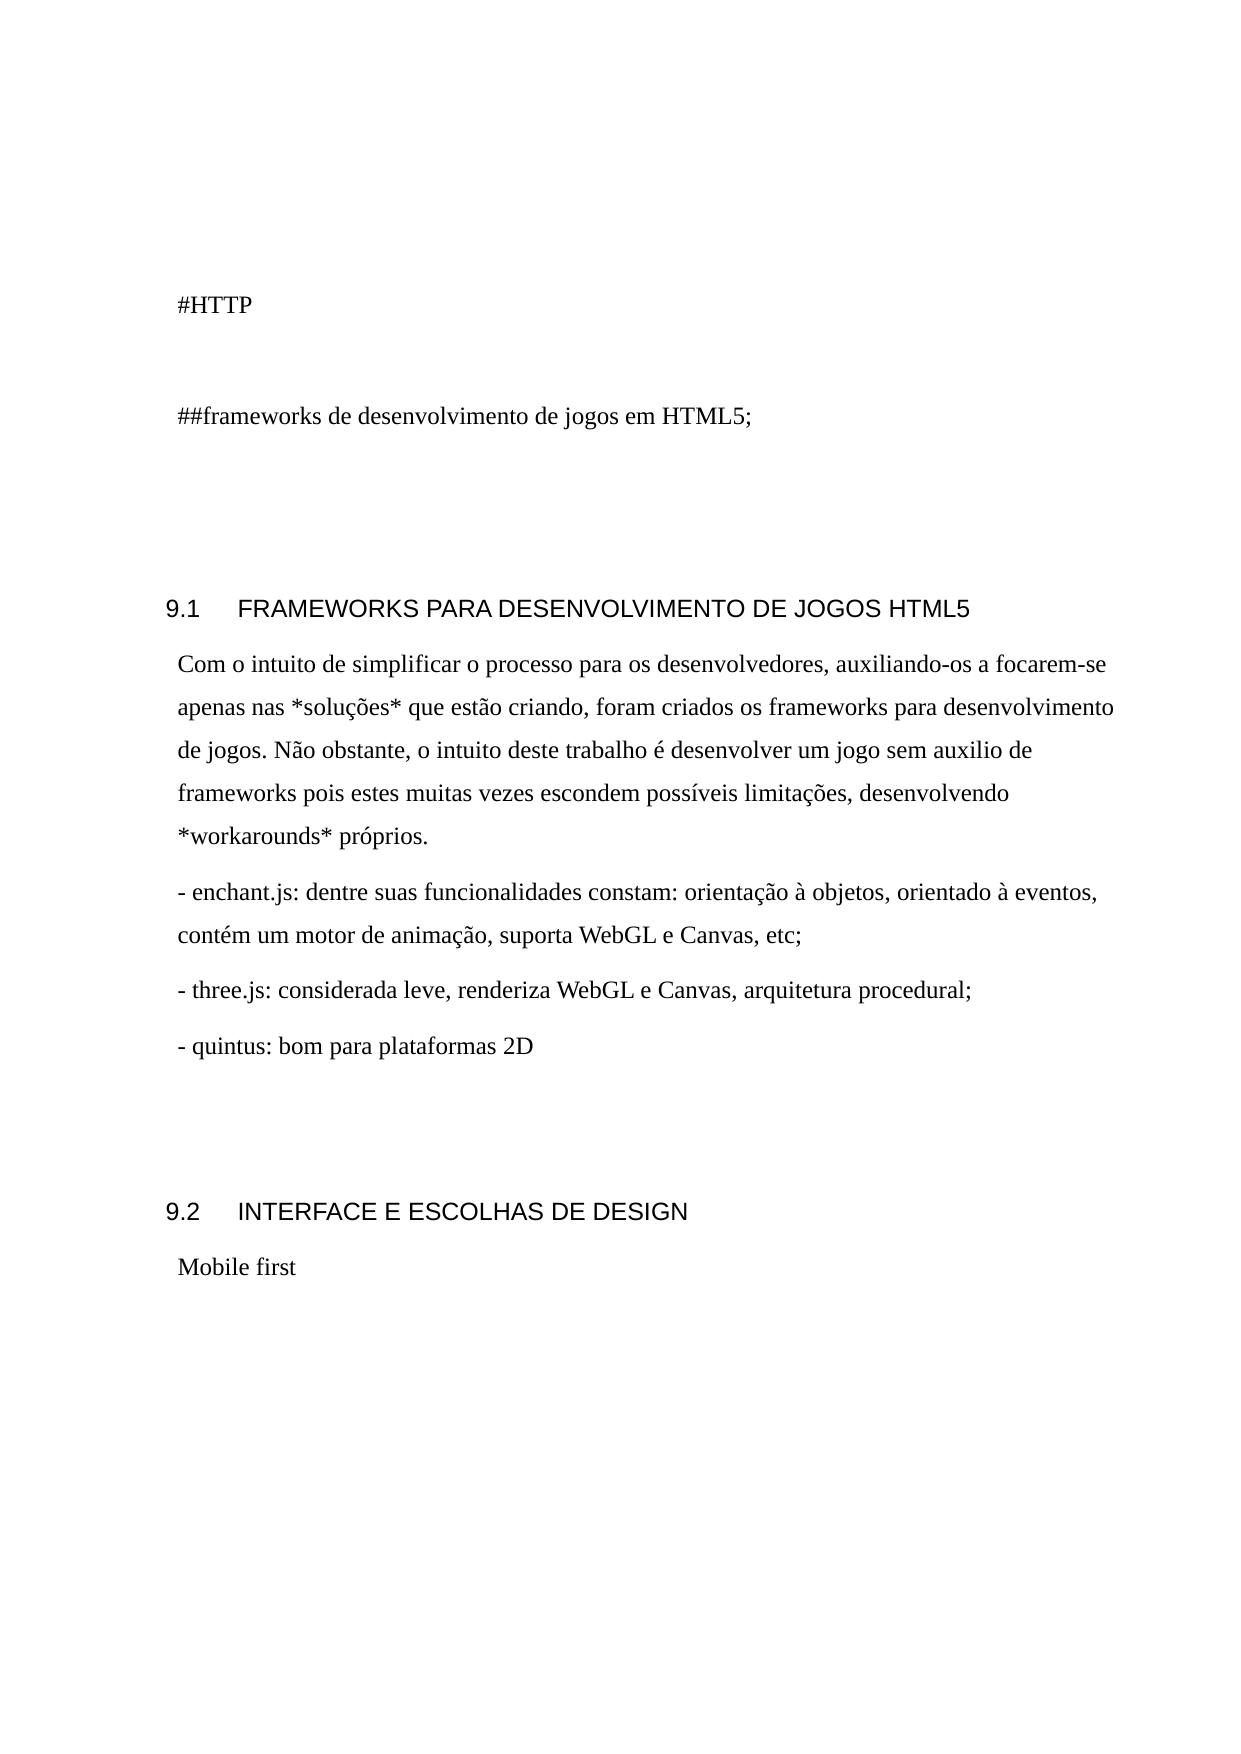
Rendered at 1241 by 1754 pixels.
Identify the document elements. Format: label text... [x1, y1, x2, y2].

text #HTTP [177, 290, 1122, 319]
text Com o intuito de simplificar o processo para os desenvolvedores, auxiliando-os a focarem-se apenas nas *soluções* que estão criando, foram criados os frameworks para desenvolvimento de jogos. Não obstante, o intuito deste trabalho é desenvolver um jogo sem auxilio de frameworks pois estes muitas vezes escondem possíveis limitações, desenvolvendo *workarounds* próprios. [177, 649, 1122, 850]
text ##frameworks de desenvolvimento de jogos em HTML5; [177, 401, 1122, 430]
subtitle FRAMEWORKS PARA DESENVOLVIMENTO DE JOGOS HTML5 [158, 593, 1122, 622]
text - enchant.js: dentre suas funcionalidades constam: orientação à objetos, orientado à eventos, contém um motor de animação, suporta WebGL e Canvas, etc; [177, 877, 1122, 949]
text Mobile first [177, 1252, 1122, 1281]
text - three.js: considerada leve, renderiza WebGL e Canvas, arquitetura procedural; [177, 976, 1122, 1004]
text - quintus: bom para plataformas 2D [177, 1031, 1122, 1060]
subtitle INTERFACE E ESCOLHAS DE DESIGN [158, 1197, 1122, 1225]
